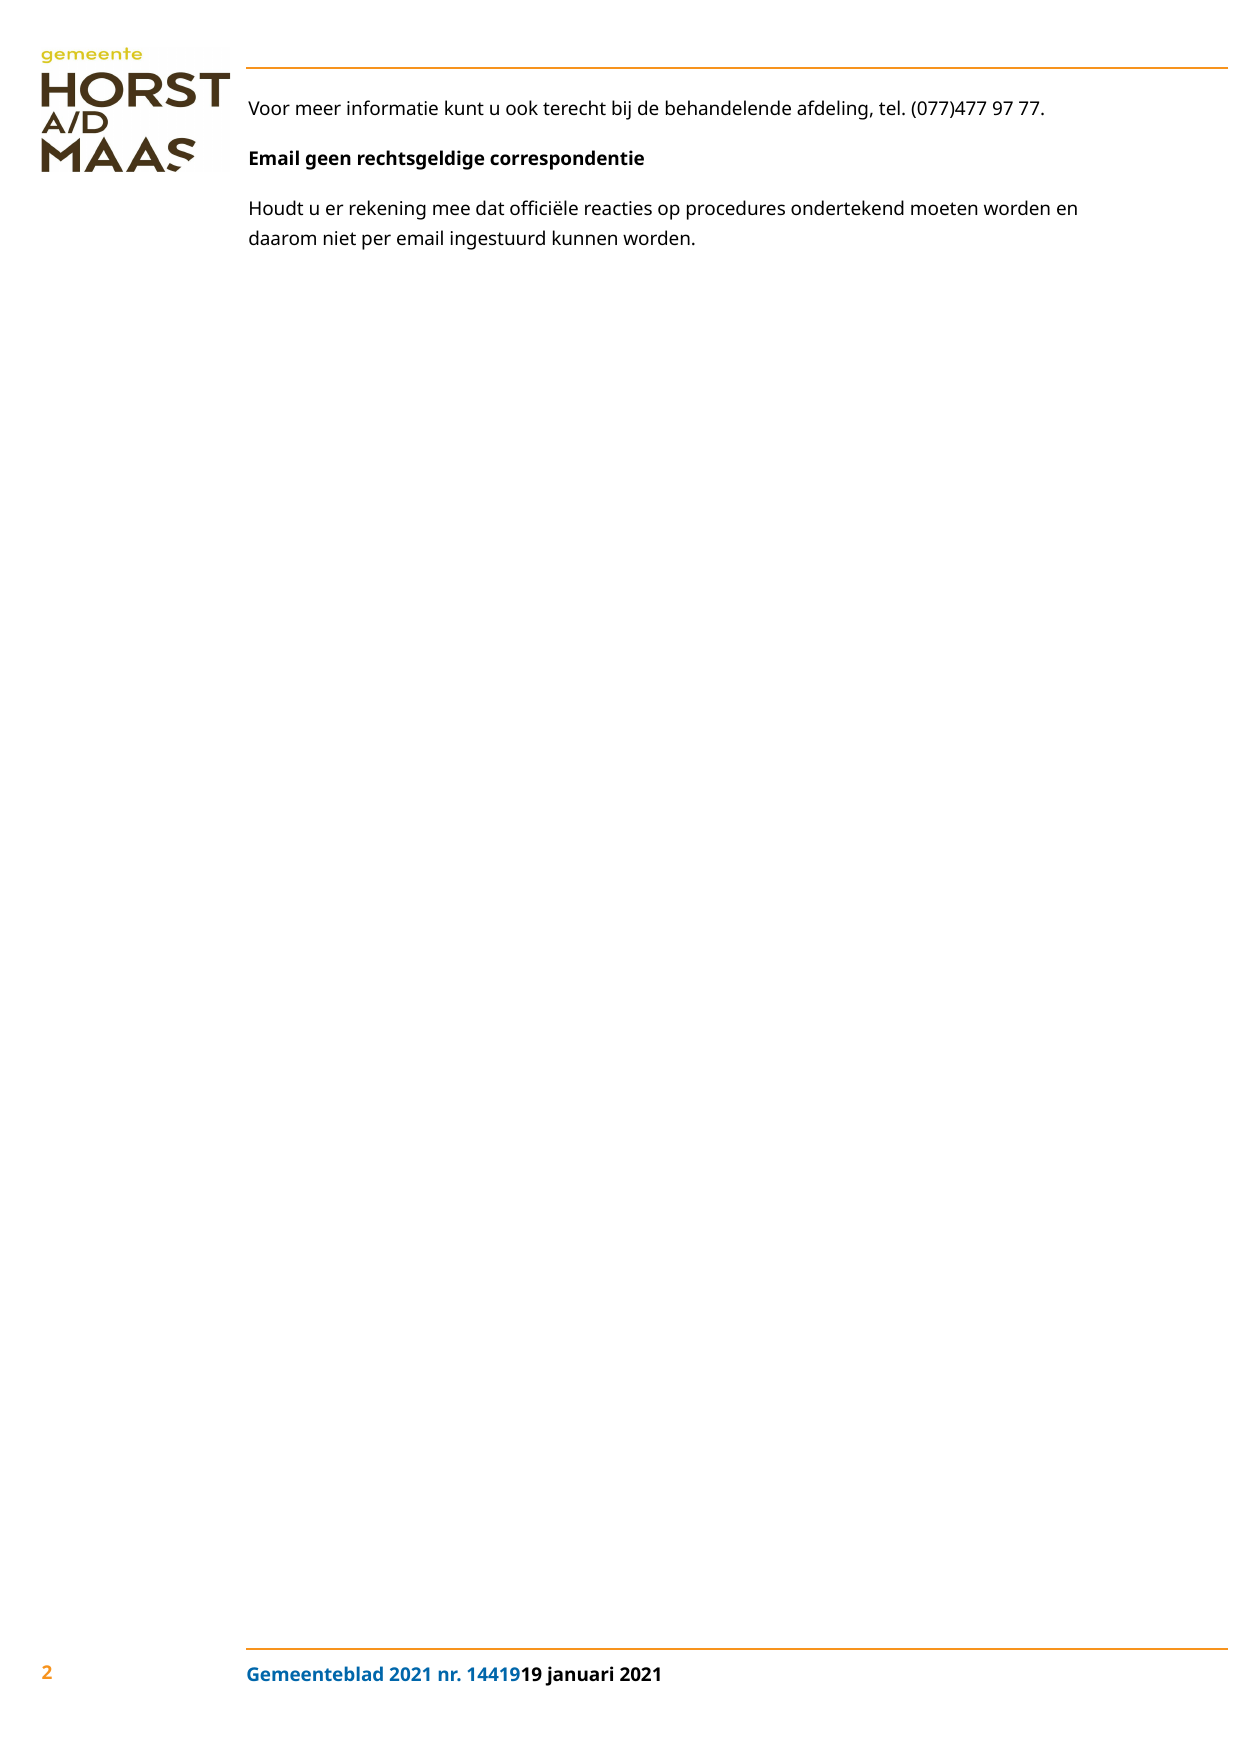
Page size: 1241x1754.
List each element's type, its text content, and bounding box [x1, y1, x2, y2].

picture [41, 47, 231, 172]
text Voor meer informatie kunt u ook terecht bij de behandelende afdeling, tel. (077)477 97 77. [248, 95, 1152, 121]
text Houdt u er rekening mee dat officiële reacties op procedures ondertekend moeten worden en daarom niet per email ingestuurd kunnen worden. [248, 196, 1152, 251]
text Email geen rechtsgeldige correspondentie [248, 145, 1152, 171]
